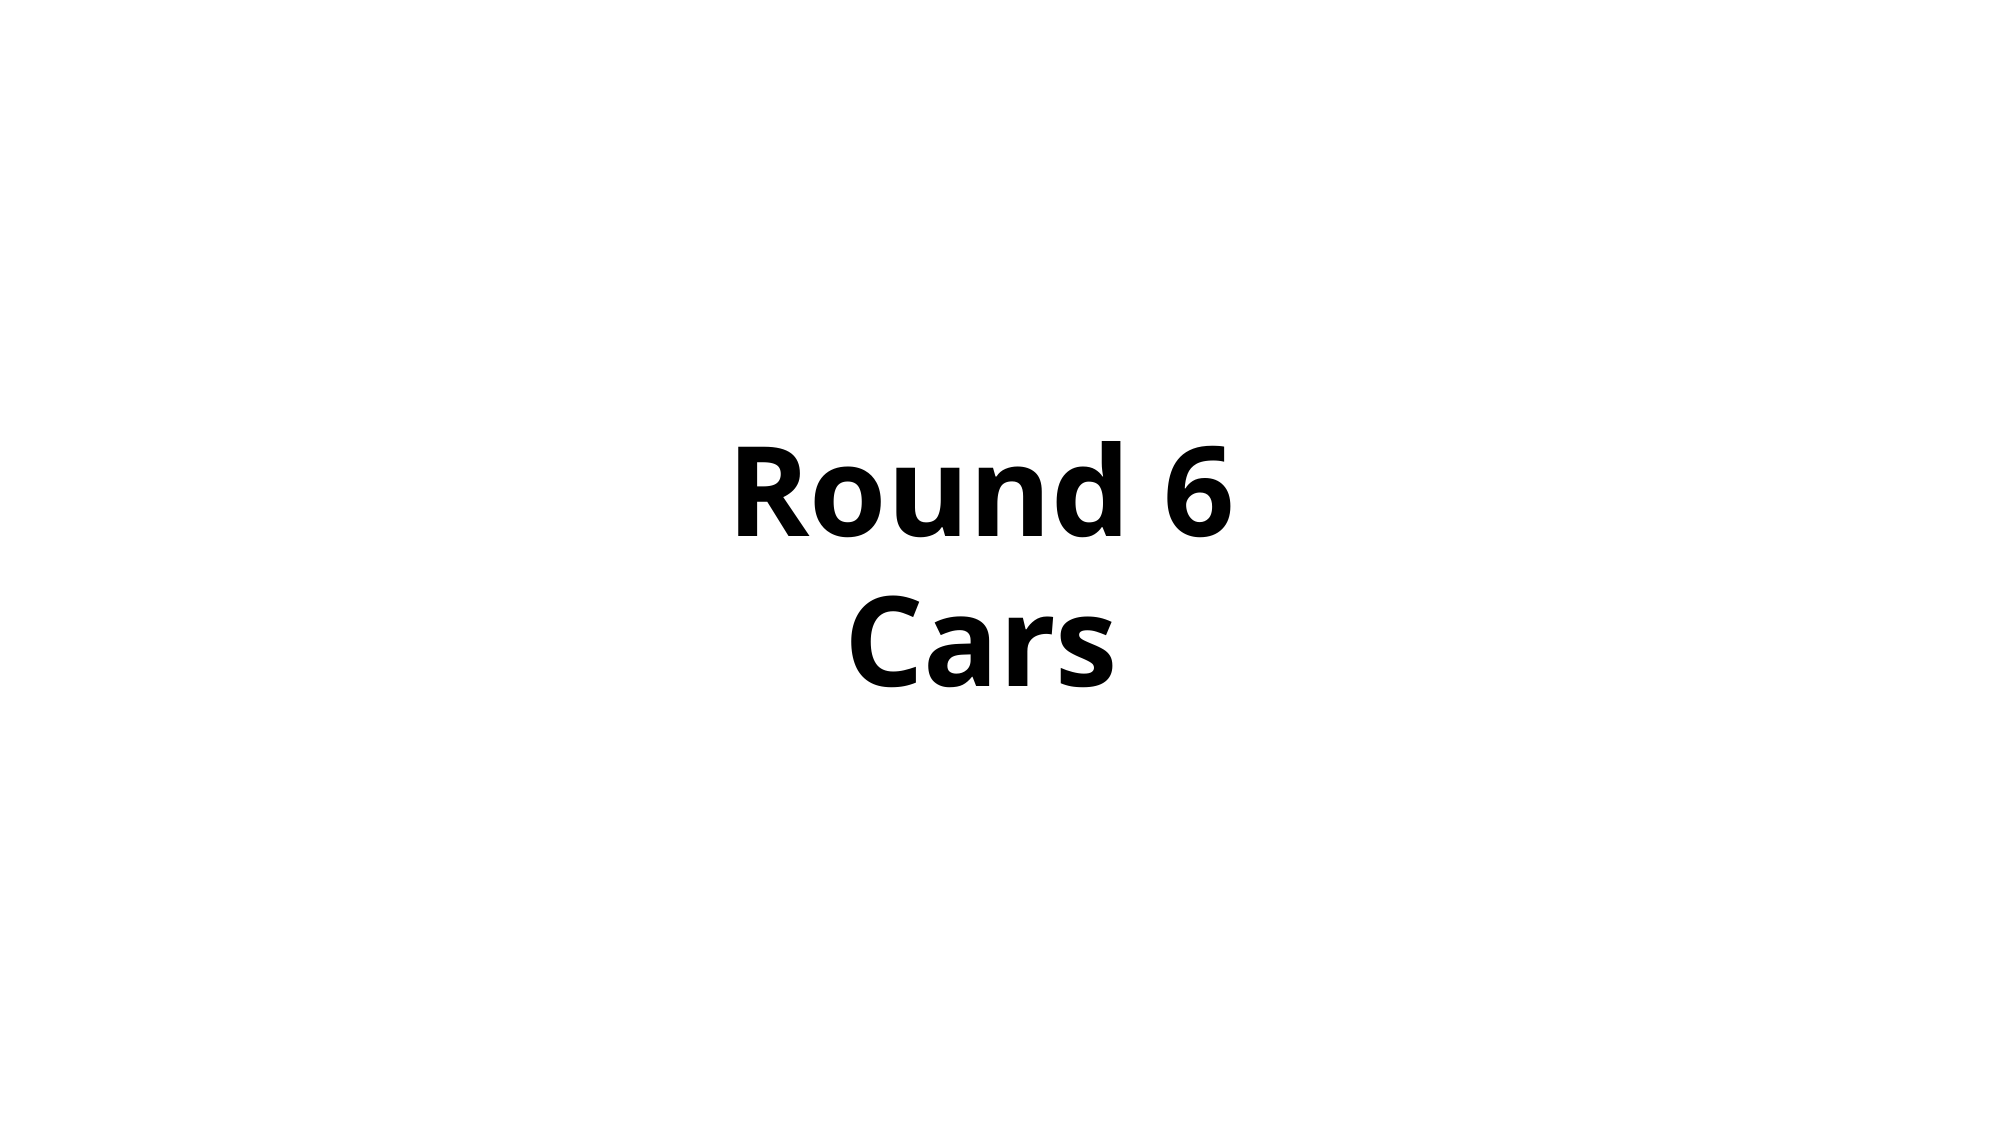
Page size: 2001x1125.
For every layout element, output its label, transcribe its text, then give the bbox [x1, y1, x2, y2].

text_box Round 6 Cars [697, 403, 1265, 722]
